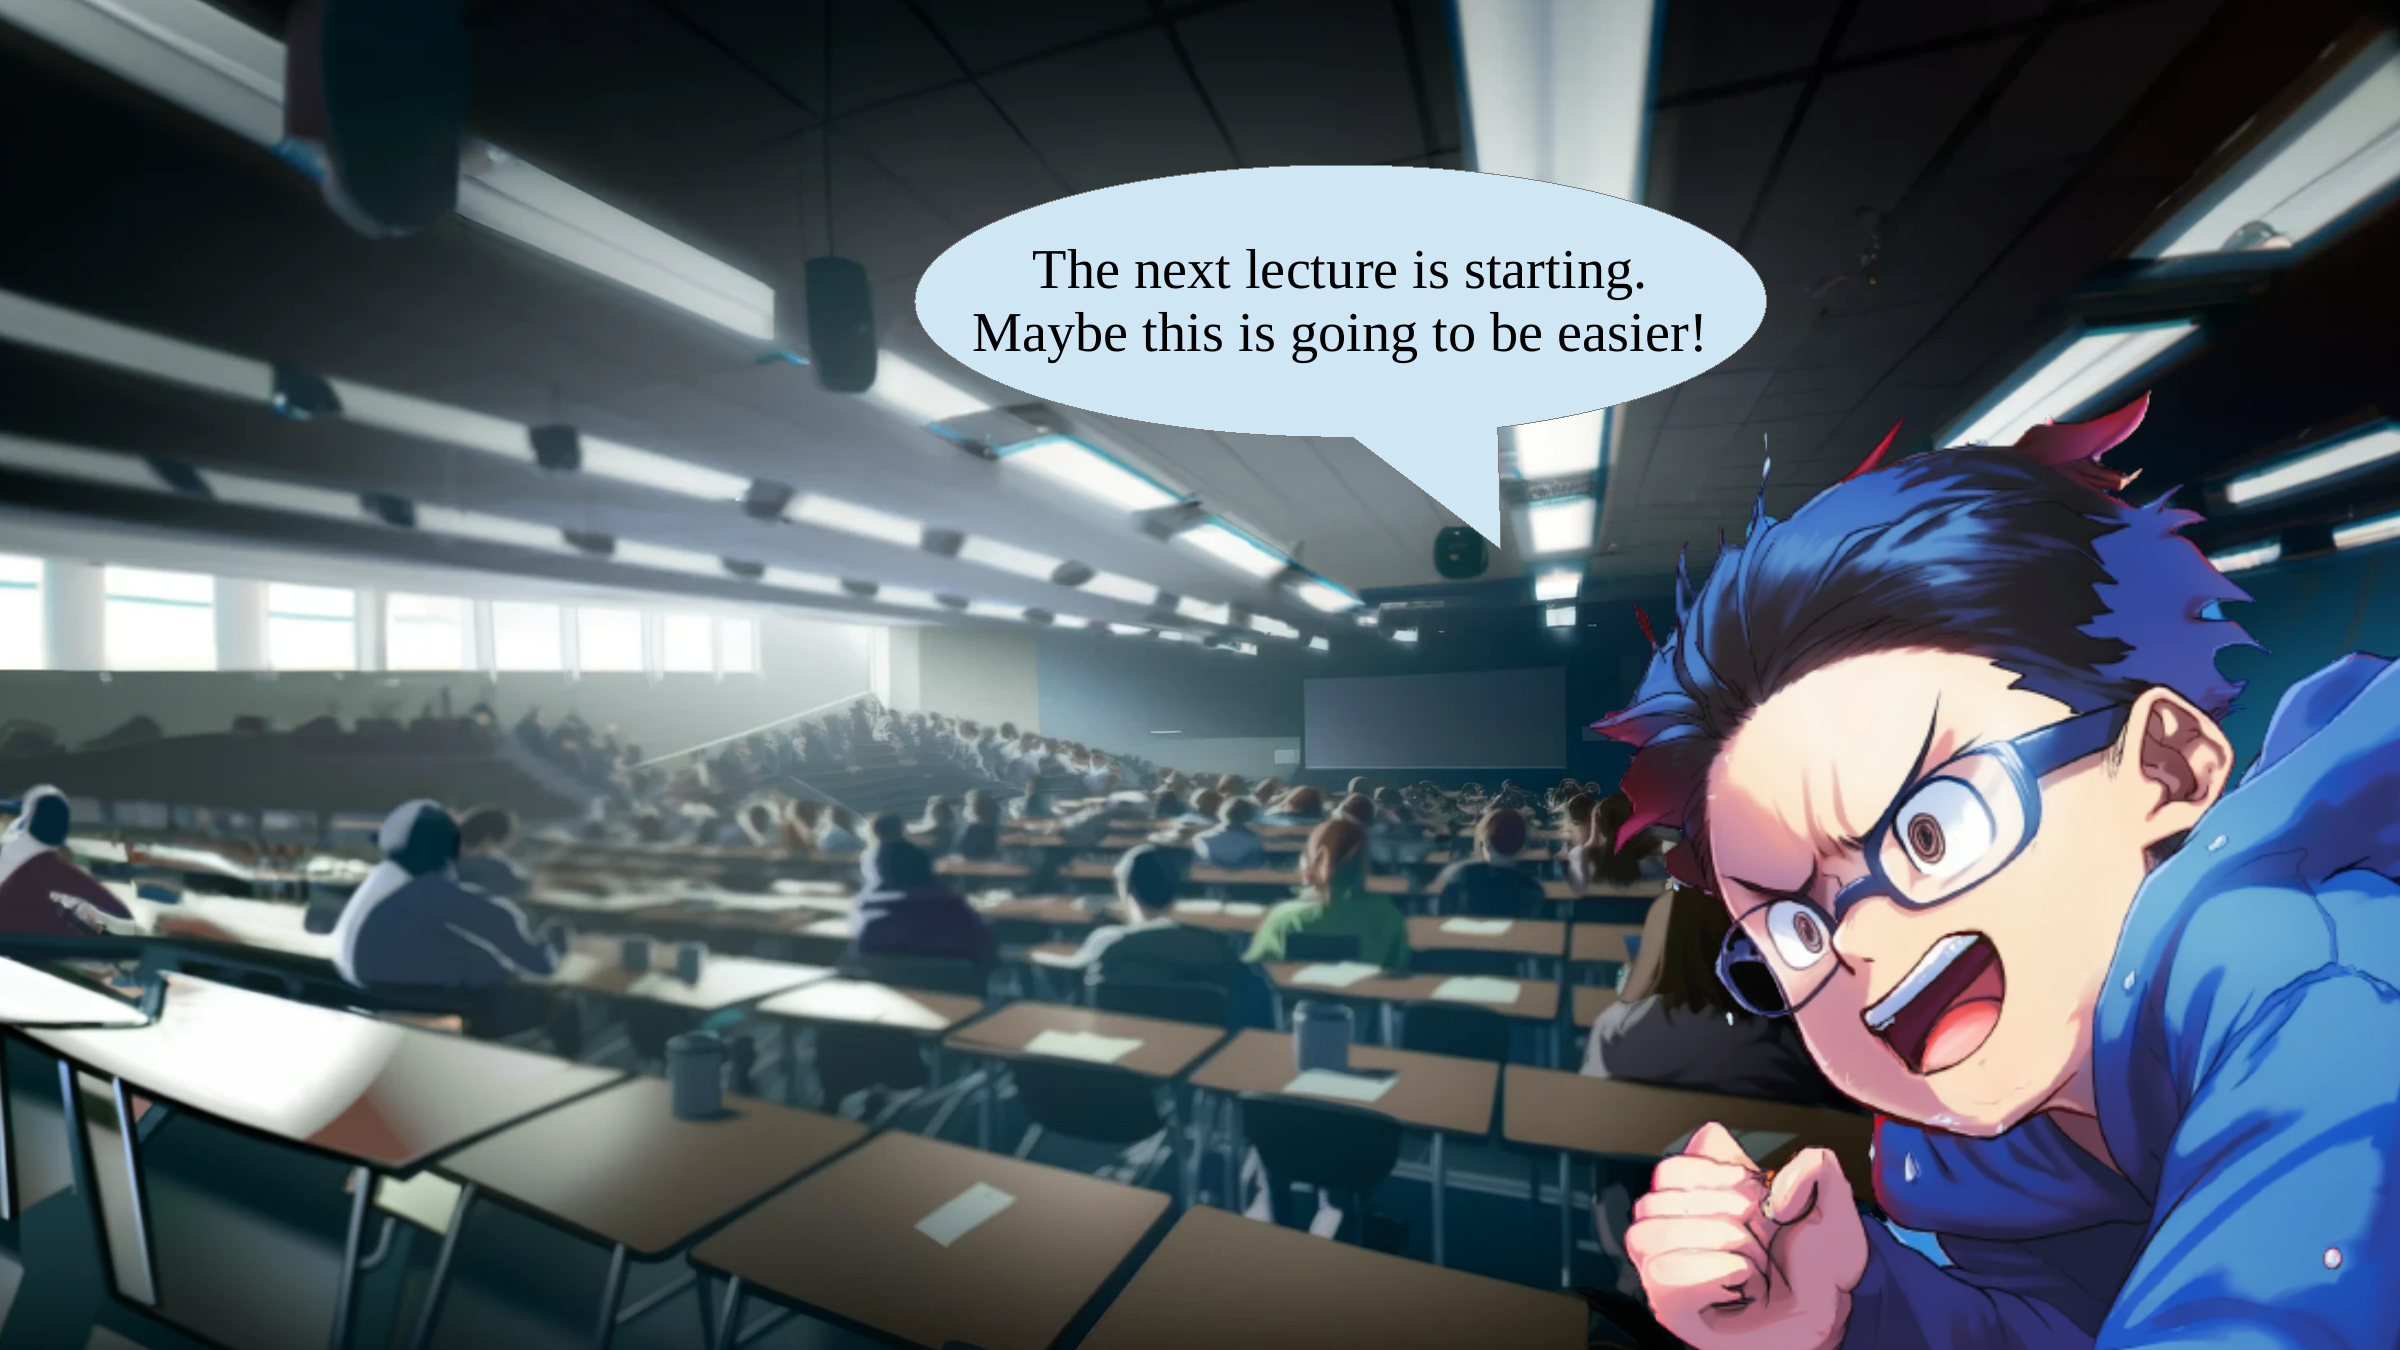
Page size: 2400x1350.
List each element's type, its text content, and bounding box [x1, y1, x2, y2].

picture [0, 0, 2400, 1350]
text_box The next lecture is starting. Maybe this is going to be easier! [914, 165, 1767, 550]
